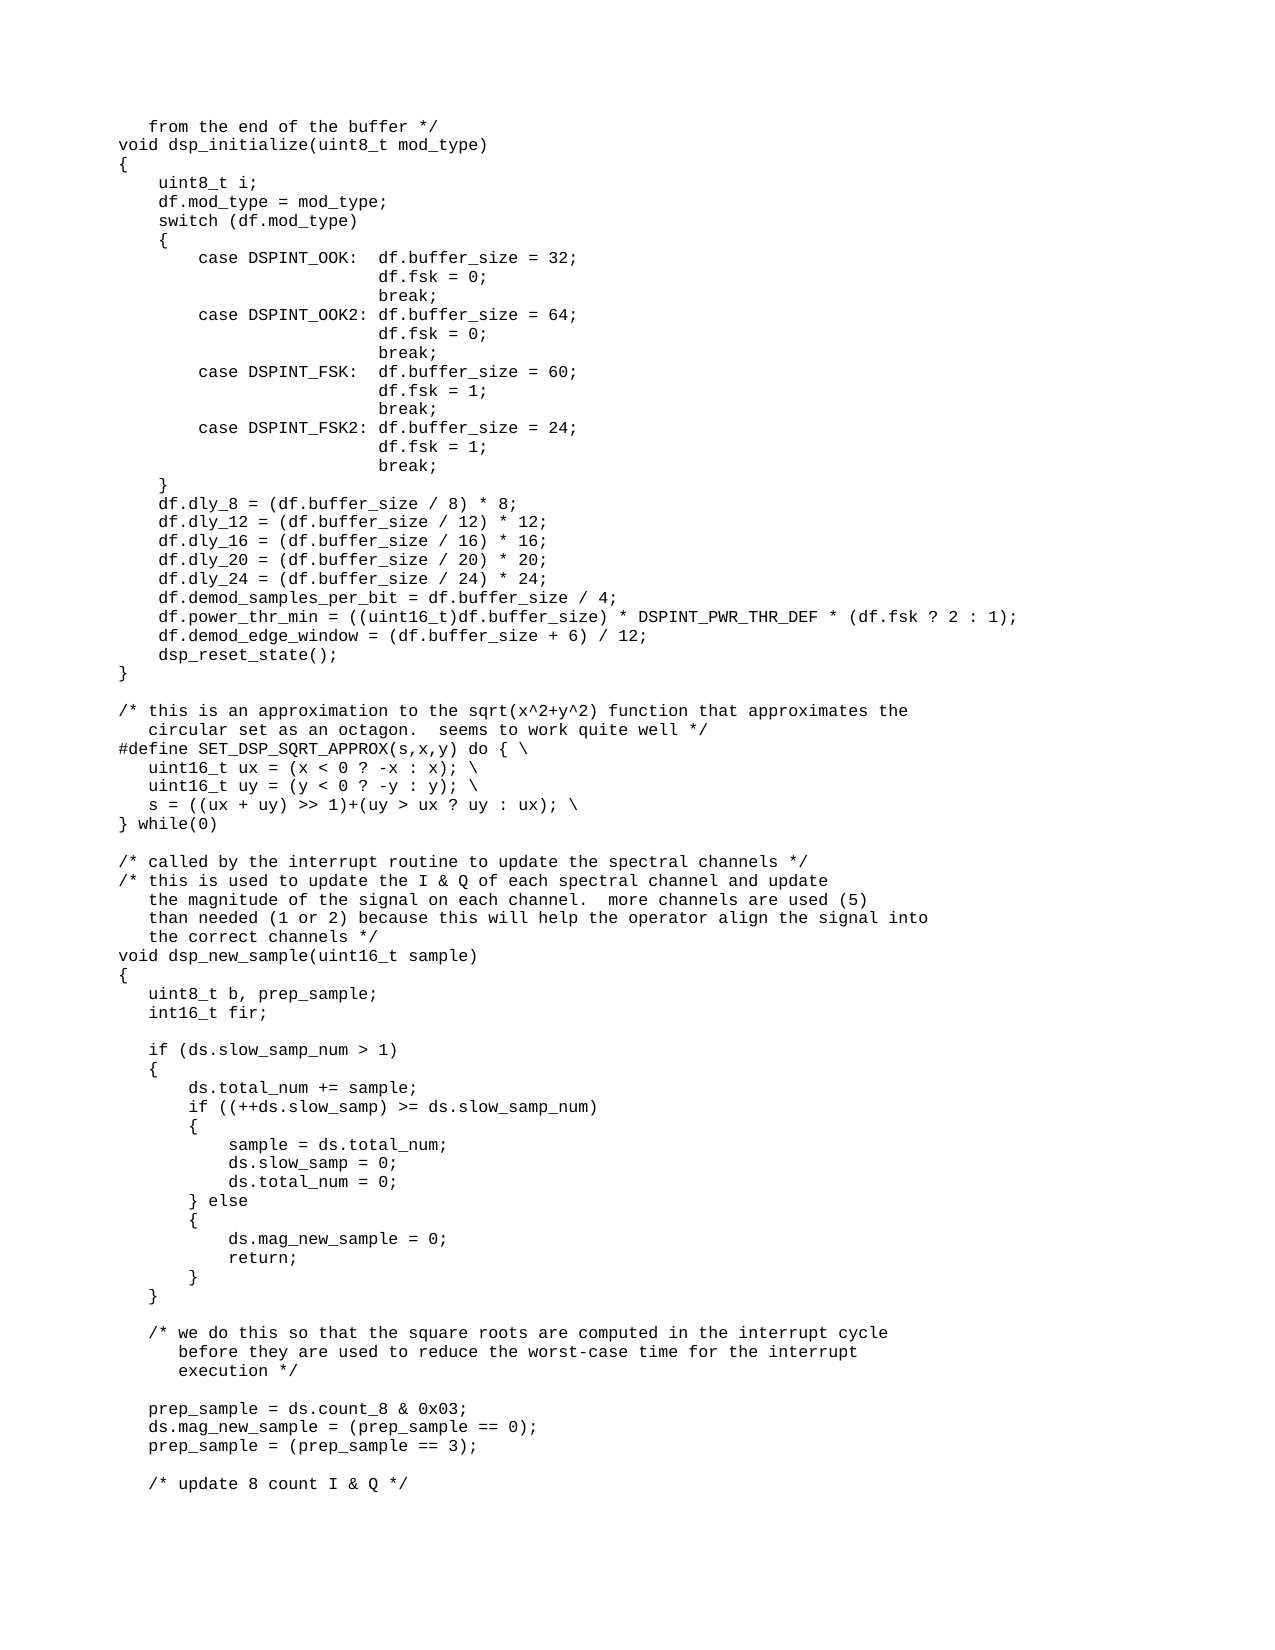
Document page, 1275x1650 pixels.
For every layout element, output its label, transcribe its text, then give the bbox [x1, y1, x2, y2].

text /* called by the interrupt routine to update the spectral channels */ [118, 853, 1157, 872]
text } while(0) [118, 816, 1157, 834]
text than needed (1 or 2) because this will help the operator align the signal into [118, 910, 1157, 929]
text circular set as an octagon. seems to work quite well */ [118, 721, 1157, 740]
text /* we do this so that the square roots are computed in the interrupt cycle [118, 1325, 1157, 1344]
text prep_sample = ds.count_8 & 0x03; [118, 1400, 1157, 1419]
text df.demod_samples_per_bit = df.buffer_size / 4; [118, 589, 1157, 608]
text df.power_thr_min = ((uint16_t)df.buffer_size) * DSPINT_PWR_THR_DEF * (df.fsk ? 2 : 1); [118, 608, 1157, 627]
text /* update 8 count I & Q */ [118, 1476, 1157, 1494]
text { [118, 156, 1157, 175]
text uint8_t i; [118, 175, 1157, 193]
text df.dly_8 = (df.buffer_size / 8) * 8; [118, 495, 1157, 514]
text df.fsk = 0; [118, 269, 1157, 288]
text sample = ds.total_num; [118, 1136, 1157, 1155]
text s = ((ux + uy) >> 1)+(uy > ux ? uy : ux); \ [118, 797, 1157, 816]
text df.dly_24 = (df.buffer_size / 24) * 24; [118, 571, 1157, 589]
text before they are used to reduce the worst-case time for the interrupt [118, 1344, 1157, 1362]
text uint8_t b, prep_sample; [118, 985, 1157, 1004]
text ds.slow_samp = 0; [118, 1155, 1157, 1174]
text void dsp_new_sample(uint16_t sample) [118, 948, 1157, 967]
text case DSPINT_OOK2: df.buffer_size = 64; [118, 307, 1157, 326]
text } [118, 476, 1157, 495]
text from the end of the buffer */ [118, 118, 1157, 137]
text /* this is used to update the I & Q of each spectral channel and update [118, 872, 1157, 891]
text /* this is an approximation to the sqrt(x^2+y^2) function that approximates the [118, 703, 1157, 721]
text break; [118, 401, 1157, 420]
text df.demod_edge_window = (df.buffer_size + 6) / 12; [118, 627, 1157, 646]
text { [118, 967, 1157, 985]
text case DSPINT_FSK: df.buffer_size = 60; [118, 363, 1157, 382]
text break; [118, 457, 1157, 476]
text if (ds.slow_samp_num > 1) [118, 1042, 1157, 1061]
text ds.total_num += sample; [118, 1080, 1157, 1098]
text if ((++ds.slow_samp) >= ds.slow_samp_num) [118, 1098, 1157, 1117]
text df.fsk = 1; [118, 439, 1157, 457]
text { [118, 1117, 1157, 1136]
text { [118, 1061, 1157, 1080]
text return; [118, 1249, 1157, 1268]
text df.fsk = 0; [118, 326, 1157, 344]
text dsp_reset_state(); [118, 646, 1157, 665]
text { [118, 231, 1157, 250]
text } else [118, 1193, 1157, 1212]
text ds.mag_new_sample = 0; [118, 1231, 1157, 1249]
text df.mod_type = mod_type; [118, 193, 1157, 212]
text the correct channels */ [118, 929, 1157, 948]
text case DSPINT_OOK: df.buffer_size = 32; [118, 250, 1157, 269]
text { [118, 1212, 1157, 1231]
text df.dly_20 = (df.buffer_size / 20) * 20; [118, 552, 1157, 571]
text df.dly_12 = (df.buffer_size / 12) * 12; [118, 514, 1157, 533]
text int16_t fir; [118, 1004, 1157, 1023]
text uint16_t ux = (x < 0 ? -x : x); \ [118, 759, 1157, 778]
text break; [118, 344, 1157, 363]
text case DSPINT_FSK2: df.buffer_size = 24; [118, 420, 1157, 439]
text void dsp_initialize(uint8_t mod_type) [118, 137, 1157, 156]
text #define SET_DSP_SQRT_APPROX(s,x,y) do { \ [118, 740, 1157, 759]
text ds.mag_new_sample = (prep_sample == 0); [118, 1419, 1157, 1438]
text switch (df.mod_type) [118, 212, 1157, 231]
text } [118, 665, 1157, 684]
text execution */ [118, 1362, 1157, 1381]
text df.dly_16 = (df.buffer_size / 16) * 16; [118, 533, 1157, 552]
text ds.total_num = 0; [118, 1174, 1157, 1193]
text the magnitude of the signal on each channel. more channels are used (5) [118, 891, 1157, 910]
text uint16_t uy = (y < 0 ? -y : y); \ [118, 778, 1157, 797]
text prep_sample = (prep_sample == 3); [118, 1438, 1157, 1457]
text } [118, 1287, 1157, 1306]
text break; [118, 288, 1157, 307]
text df.fsk = 1; [118, 382, 1157, 401]
text } [118, 1268, 1157, 1287]
